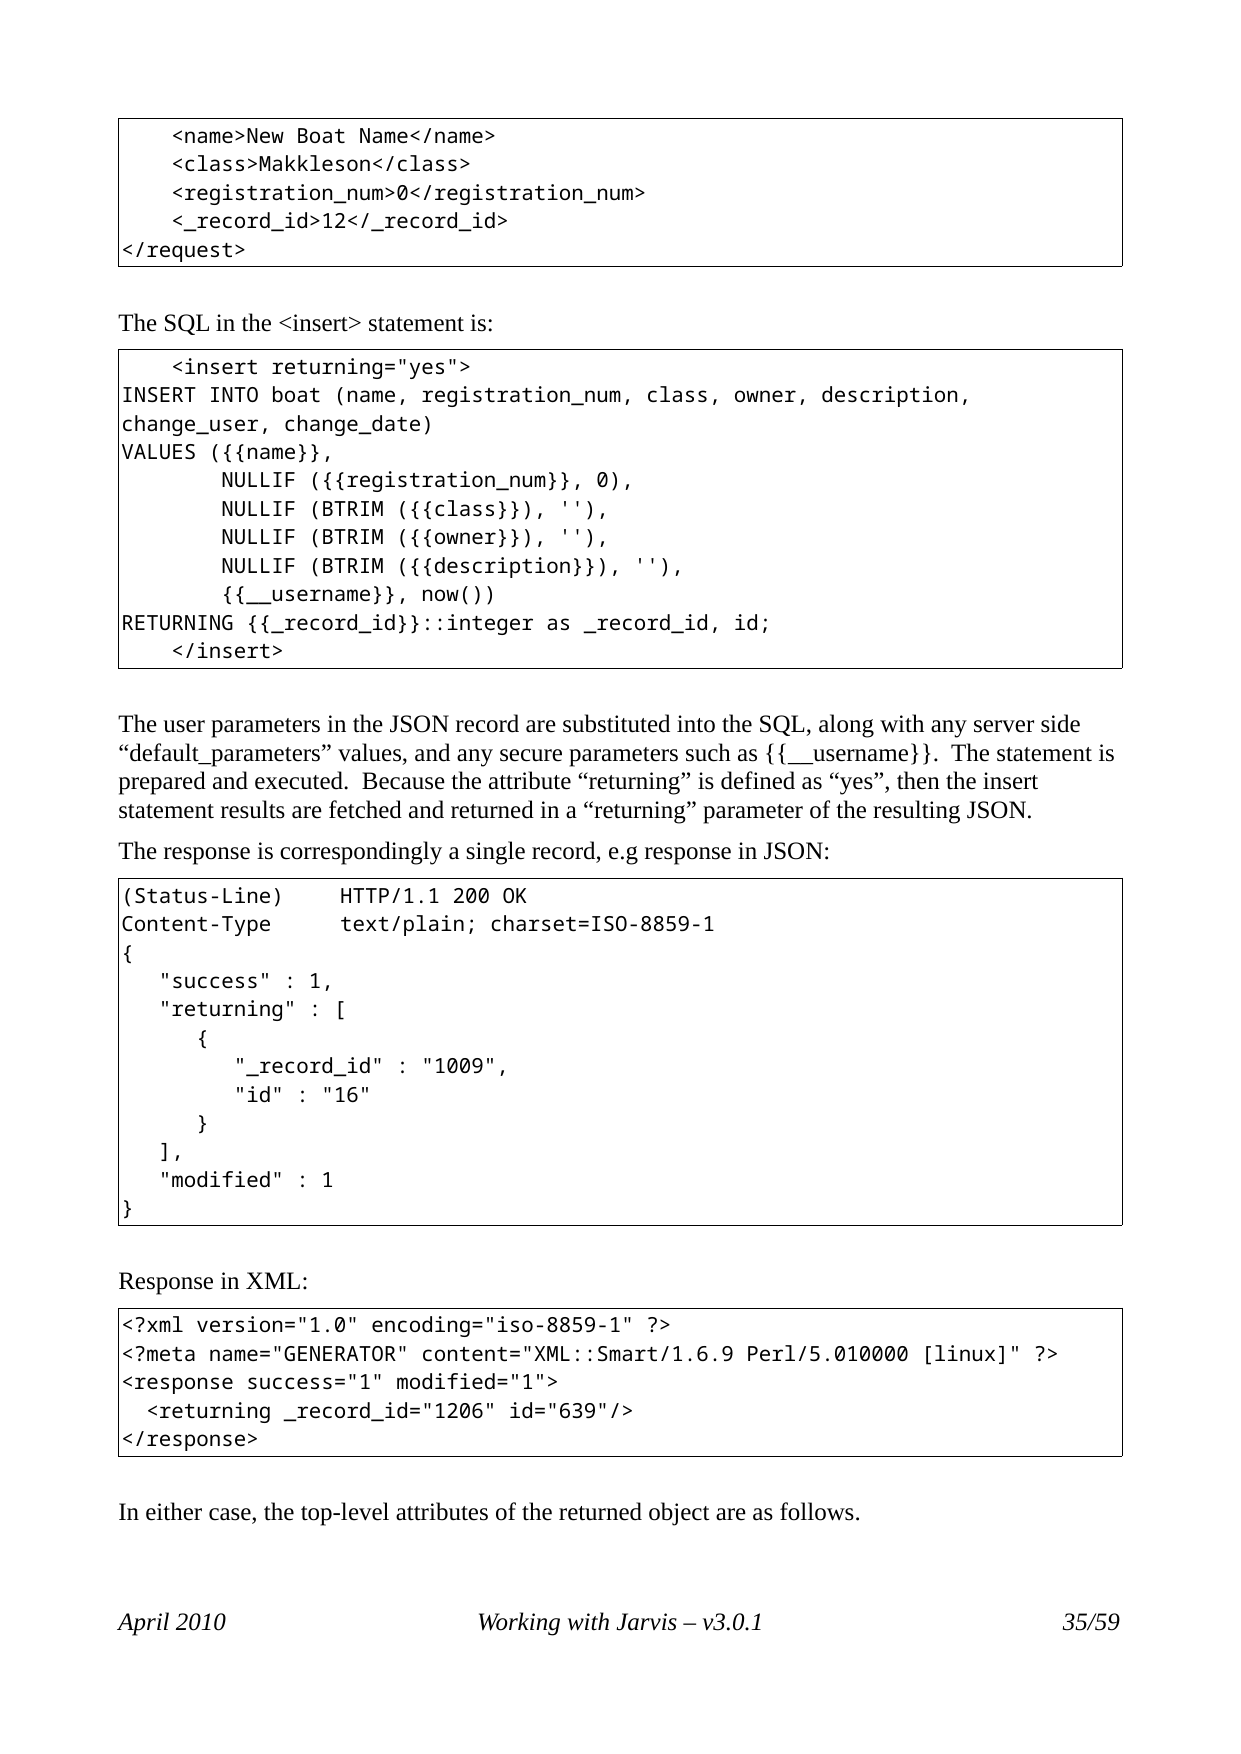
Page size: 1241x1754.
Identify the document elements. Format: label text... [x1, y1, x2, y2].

text Content-Type text/plain; charset=ISO-8859-1 [119, 906, 1122, 934]
text NULLIF ({{registration_num}}, 0), [119, 463, 1122, 491]
text { [119, 934, 1122, 963]
text RETURNING {{_record_id}}::integer as _record_id, id; [119, 605, 1122, 633]
text NULLIF (BTRIM ({{description}}), ''), [119, 548, 1122, 576]
text The user parameters in the JSON record are substituted into the SQL, along with any server side “default_parameters” values, and any secure parameters such as {{__username}}. The statement is prepared and executed. Because the attribute “returning” is defined as “yes”, then the insert statement results are fetched and returned in a “returning” parameter of the resulting JSON. [118, 709, 1122, 824]
text (Status-Line) HTTP/1.1 200 OK [119, 879, 1122, 906]
text NULLIF (BTRIM ({{class}}), ''), [119, 491, 1122, 519]
text </request> [119, 232, 1122, 266]
text <_record_id>12</_record_id> [119, 203, 1122, 232]
text ], [119, 1134, 1122, 1162]
text <?xml version="1.0" encoding="iso-8859-1" ?> [119, 1309, 1122, 1336]
text The SQL in the <insert> statement is: [118, 308, 1122, 336]
text NULLIF (BTRIM ({{owner}}), ''), [119, 519, 1122, 548]
text {{__username}}, now()) [119, 576, 1122, 605]
text } [119, 1191, 1122, 1225]
text "_record_id" : "1009", [119, 1048, 1122, 1077]
text "returning" : [ [119, 991, 1122, 1020]
text <insert returning="yes"> [119, 350, 1122, 377]
text Response in XML: [118, 1266, 1122, 1295]
text <?meta name="GENERATOR" content="XML::Smart/1.6.9 Perl/5.010000 [linux]" ?> [119, 1336, 1122, 1364]
text <returning _record_id="1206" id="639"/> [119, 1393, 1122, 1421]
text "success" : 1, [119, 963, 1122, 991]
text "id" : "16" [119, 1077, 1122, 1105]
text <class>Makkleson</class> [119, 147, 1122, 175]
text <name>New Boat Name</name> [119, 119, 1122, 147]
text INSERT INTO boat (name, registration_num, class, owner, description, change_user, change_date) [119, 377, 1122, 434]
text The response is correspondingly a single record, e.g response in JSON: [118, 836, 1122, 865]
text VALUES ({{name}}, [119, 434, 1122, 463]
text } [119, 1105, 1122, 1134]
text <registration_num>0</registration_num> [119, 175, 1122, 203]
text </insert> [119, 633, 1122, 668]
text { [119, 1020, 1122, 1048]
text "modified" : 1 [119, 1162, 1122, 1191]
text </response> [119, 1421, 1122, 1456]
text <response success="1" modified="1"> [119, 1364, 1122, 1393]
text In either case, the top-level attributes of the returned object are as follows. [118, 1497, 1122, 1526]
